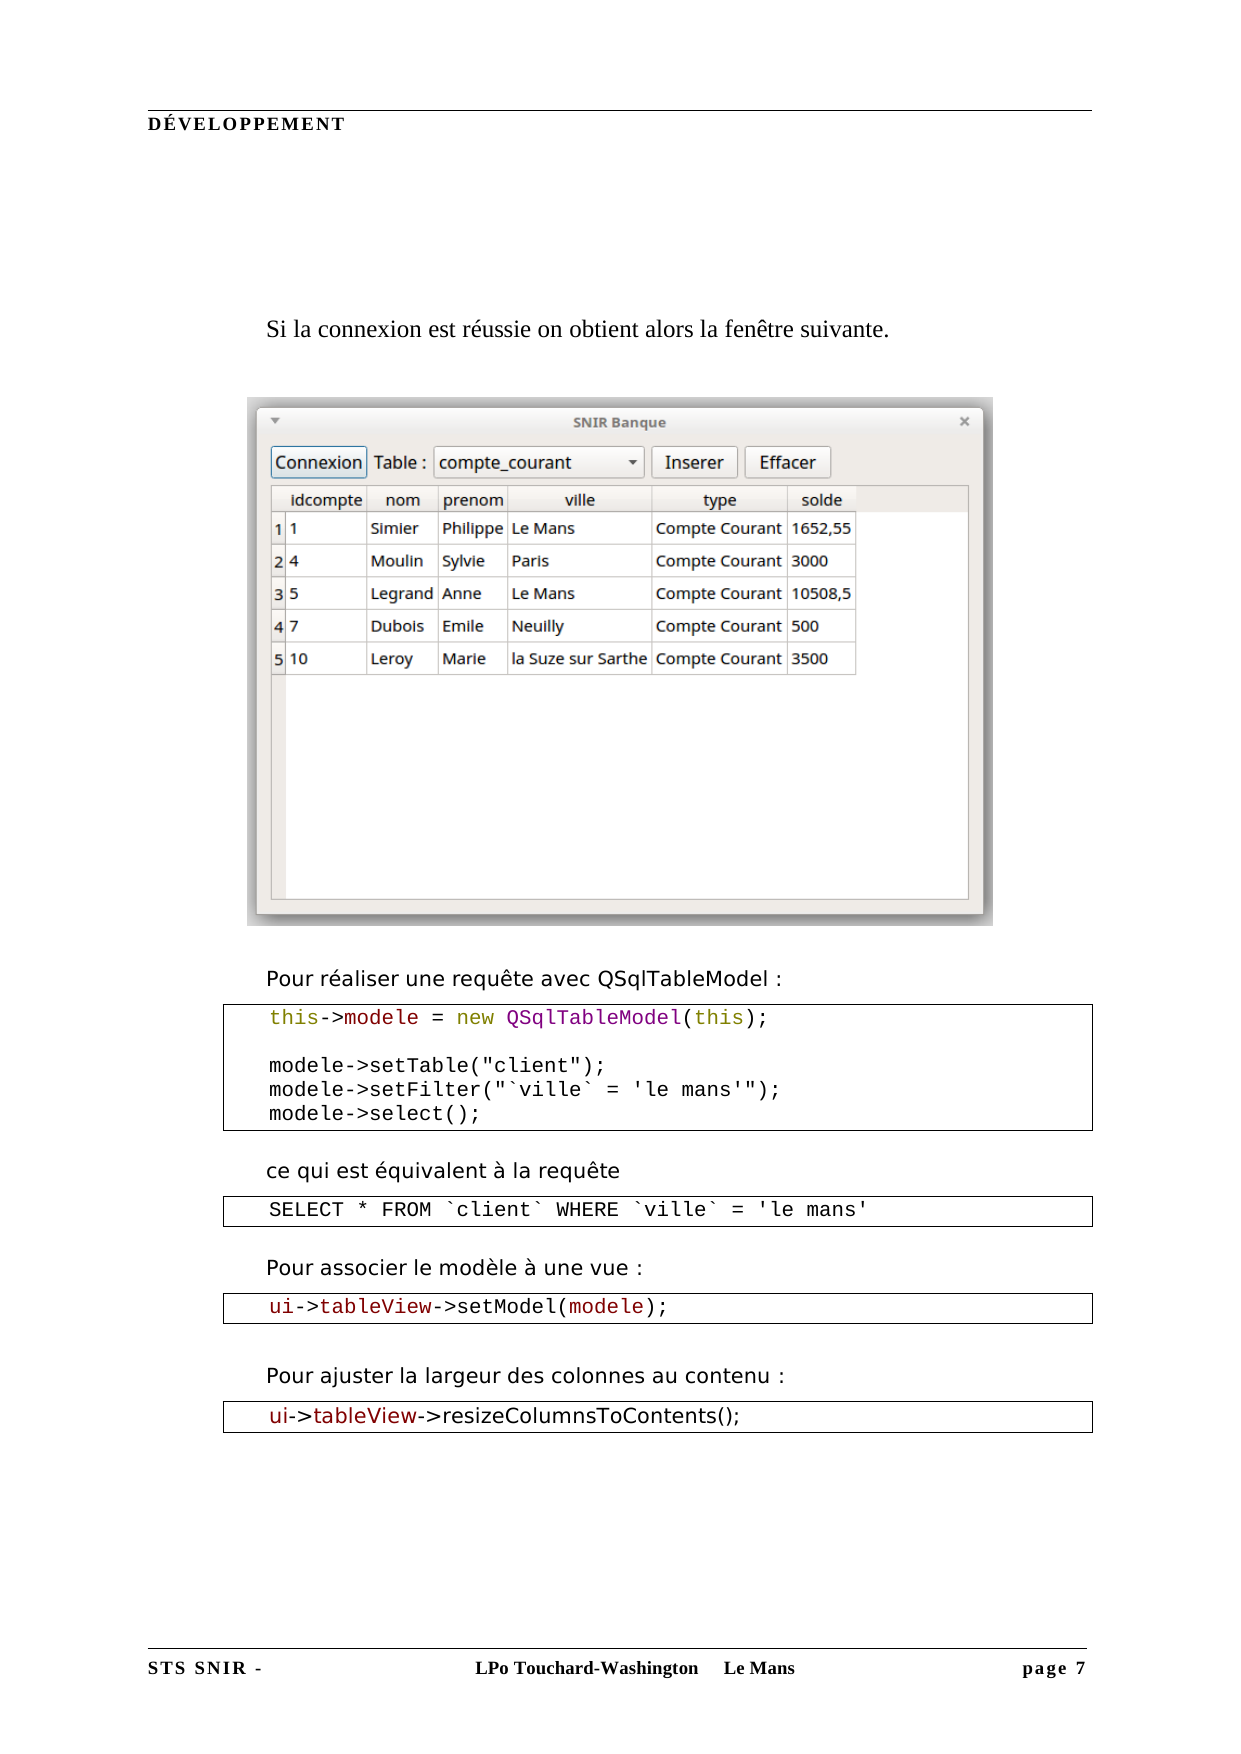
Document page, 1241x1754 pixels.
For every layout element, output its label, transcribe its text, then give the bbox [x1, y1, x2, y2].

text ce qui est équivalent à la requête [223, 1159, 1092, 1184]
text Pour associer le modèle à une vue : [223, 1256, 1092, 1280]
text ui->tableView->setModel(modele); [224, 1294, 1092, 1323]
text Pour ajuster la largeur des colonnes au contenu : [223, 1364, 1092, 1389]
text modele->setFilter("`ville` = 'le mans'"); [224, 1076, 1092, 1100]
text this->modele = new QSqlTableModel(this); [224, 1005, 1092, 1031]
text SELECT * FROM `client` WHERE `ville` = 'le mans' [224, 1197, 1092, 1226]
picture [247, 397, 993, 926]
text modele->setTable("client"); [224, 1052, 1092, 1076]
text modele->select(); [224, 1100, 1092, 1130]
text Si la connexion est réussie on obtient alors la fenêtre suivante. [223, 314, 1092, 343]
text ui->tableView->resizeColumnsToContents(); [224, 1402, 1092, 1432]
text Pour réaliser une requête avec QSqlTableModel : [223, 967, 1092, 991]
